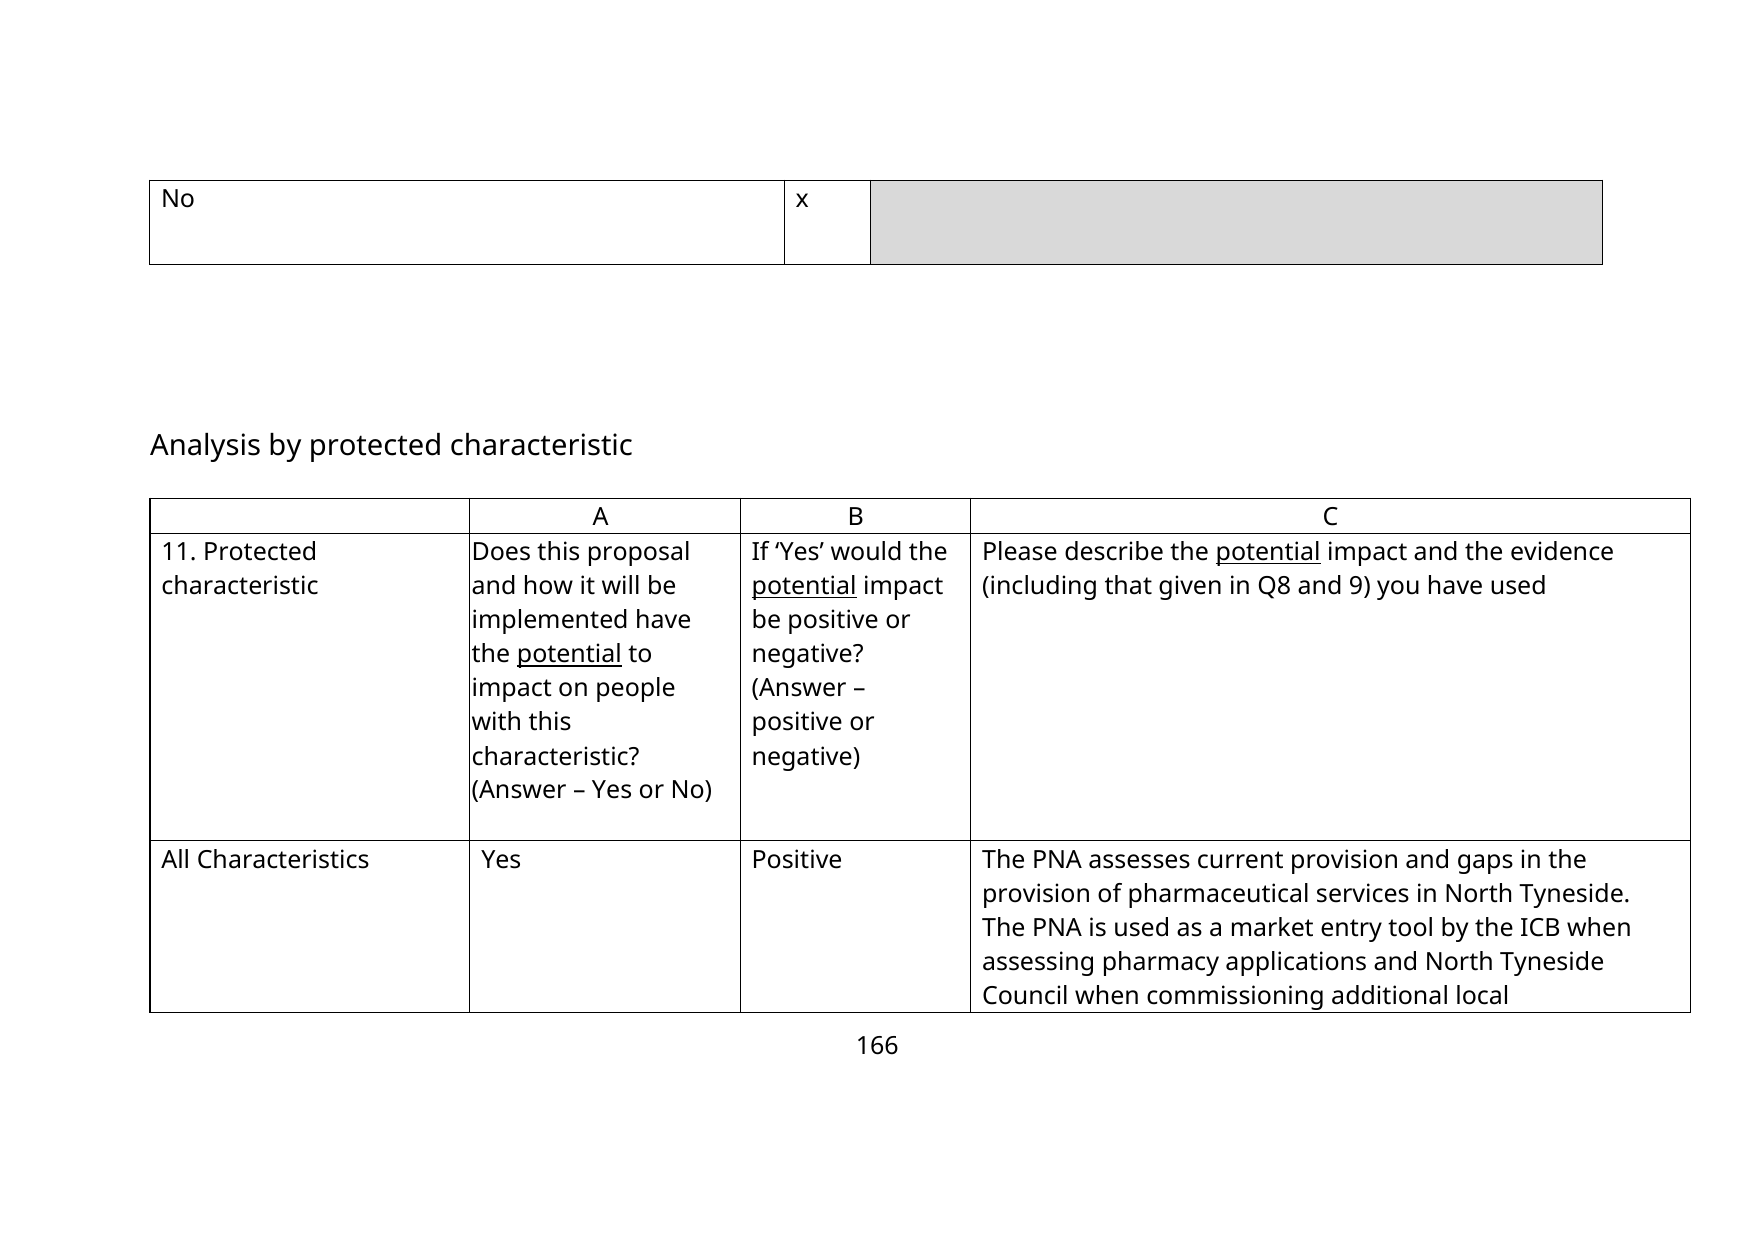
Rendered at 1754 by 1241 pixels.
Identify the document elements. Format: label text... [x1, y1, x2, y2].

table_cell [871, 181, 1602, 264]
table_cell x [785, 181, 870, 264]
table_header A [470, 499, 740, 533]
table_header C [971, 499, 1690, 533]
table_cell Positive [741, 841, 970, 1012]
table_header [151, 499, 469, 533]
table_cell All Characteristics [151, 841, 469, 1012]
text Analysis by protected characteristic [150, 424, 1604, 463]
table_cell No [150, 181, 784, 264]
table_header B [741, 499, 970, 533]
table_cell If ‘Yes’ would the potential impact be positive or negative? (Answer – positive or negative) [741, 534, 970, 840]
table_cell Does this proposal and how it will be implemented have the potential to impact on people with this characteristic? (Answer – Yes or No) [470, 534, 740, 840]
table_cell Yes [470, 841, 740, 1012]
table_cell 11. Protected characteristic [151, 534, 469, 840]
table_cell Please describe the potential impact and the evidence (including that given in Q8 and 9) you have used [971, 534, 1690, 840]
table_cell The PNA assesses current provision and gaps in the provision of pharmaceutical services in North Tyneside. The PNA is used as a market entry tool by the ICB when assessing pharmacy applications and North Tyneside Council when commissioning additional local [971, 841, 1690, 1012]
